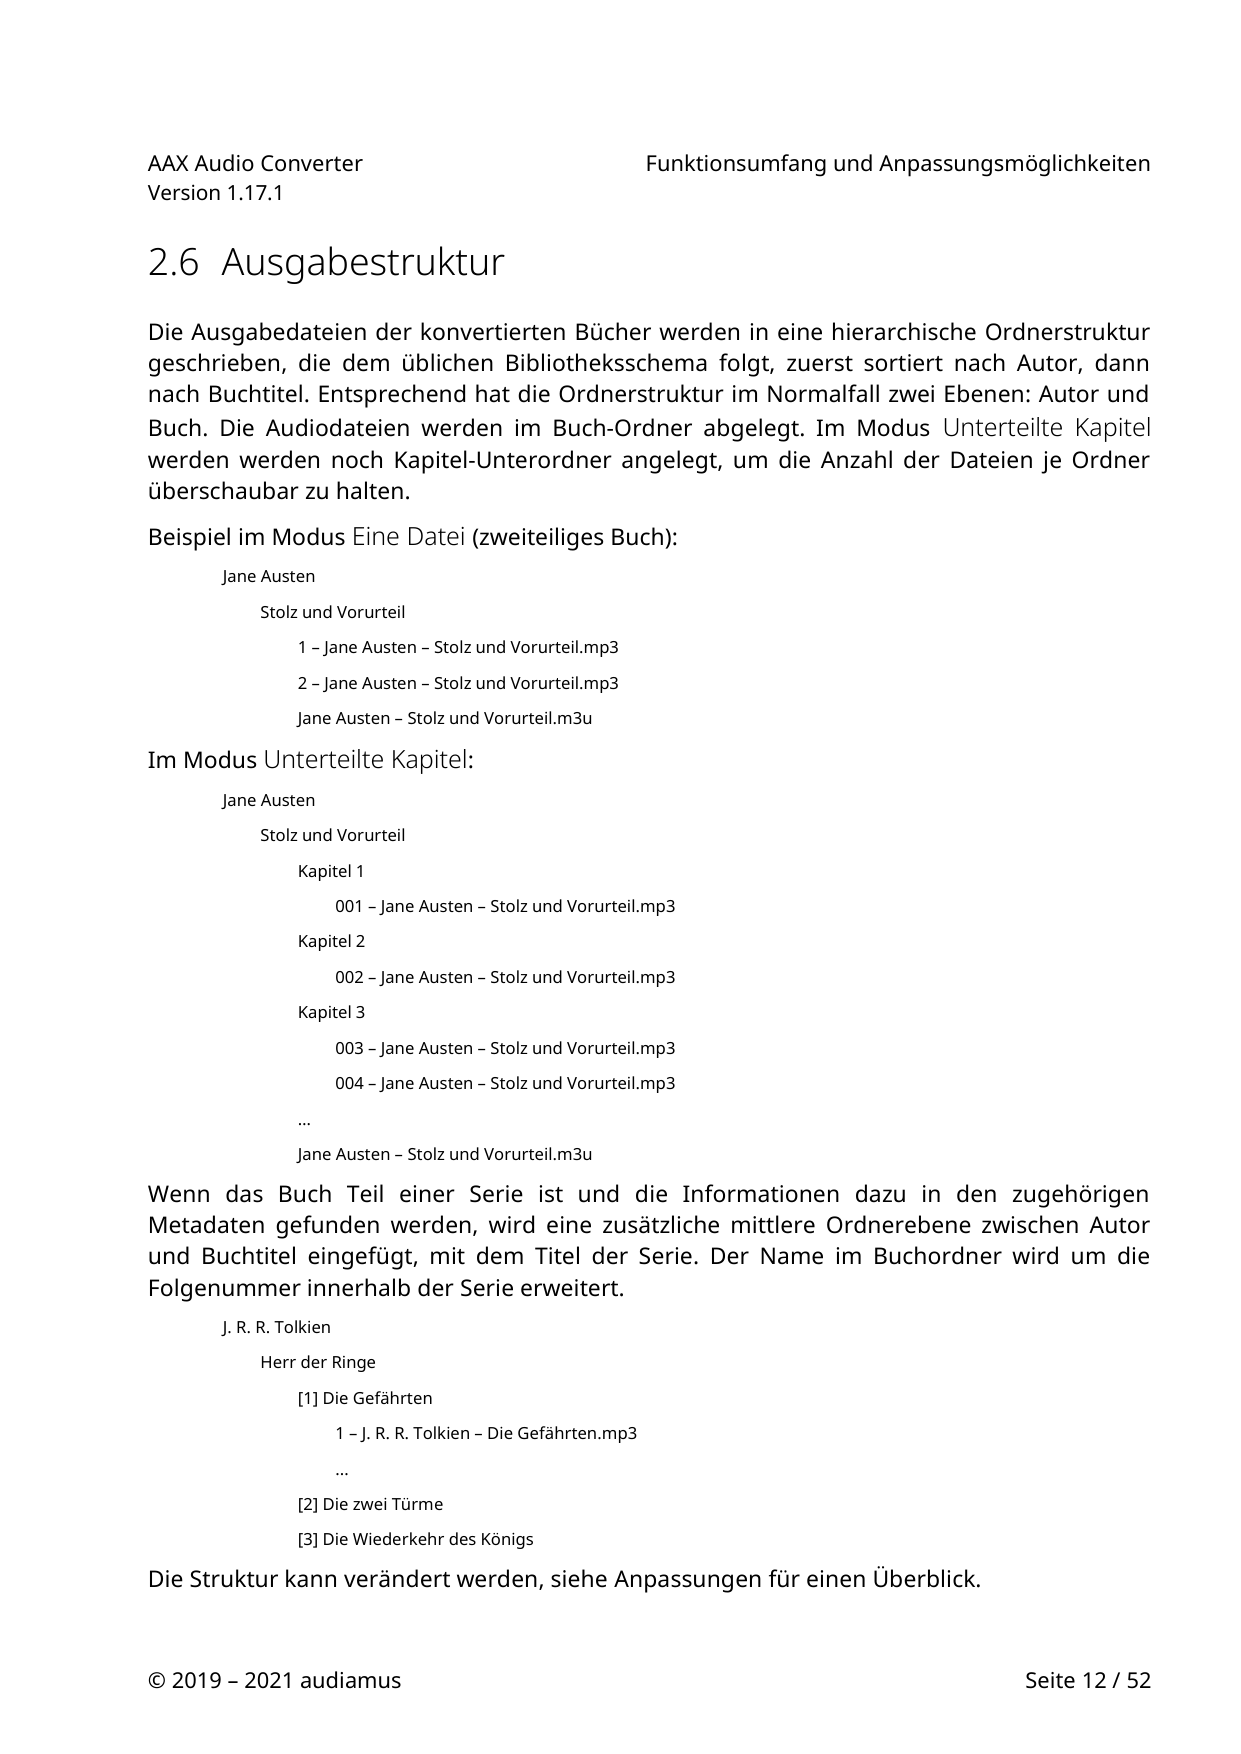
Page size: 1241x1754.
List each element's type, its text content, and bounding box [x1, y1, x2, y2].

list [2] Die zwei Türme [260, 1492, 1152, 1515]
list Jane Austen [185, 565, 1152, 588]
text Die Ausgabedateien der konvertierten Bücher werden in eine hierarchische Ordnerstruktur geschrieben, die dem üblichen Bibliotheksschema folgt, zuerst sortiert nach Autor, dann nach Buchtitel. Entsprechend hat die Ordnerstruktur im Normalfall zwei Ebenen: Autor und Buch. Die Audiodateien werden im Buch-Ordner abgelegt. Im Modus Unterteilte Kapitel werden werden noch Kapitel-Unterordner angelegt, um die Anzahl der Dateien je Ordner überschaubar zu halten. [148, 316, 1152, 506]
list Jane Austen – Stolz und Vorurteil.m3u [260, 706, 1152, 729]
subtitle Ausgabestruktur [148, 235, 1152, 286]
list … [260, 1107, 1152, 1130]
list 001 – Jane Austen – Stolz und Vorurteil.mp3 [298, 894, 1152, 917]
list Stolz und Vorurteil [223, 600, 1152, 623]
text Die Struktur kann verändert werden, siehe Anpassungen für einen Überblick. [148, 1563, 1152, 1594]
text Im Modus Unterteilte Kapitel: [148, 742, 1152, 776]
list 1 – Jane Austen – Stolz und Vorurteil.mp3 [260, 636, 1152, 659]
list Kapitel 2 [260, 930, 1152, 953]
list Stolz und Vorurteil [223, 824, 1152, 847]
list Kapitel 3 [260, 1001, 1152, 1024]
list [1] Die Gefährten [260, 1386, 1152, 1409]
list Herr der Ringe [223, 1351, 1152, 1374]
list Jane Austen [185, 788, 1152, 811]
list 1 – J. R. R. Tolkien – Die Gefährten.mp3 [298, 1421, 1152, 1444]
list 003 – Jane Austen – Stolz und Vorurteil.mp3 [298, 1036, 1152, 1059]
list 004 – Jane Austen – Stolz und Vorurteil.mp3 [298, 1072, 1152, 1094]
text Beispiel im Modus Eine Datei (zweiteiliges Buch): [148, 518, 1152, 552]
list J. R. R. Tolkien [185, 1315, 1152, 1338]
list Jane Austen – Stolz und Vorurteil.m3u [260, 1142, 1152, 1165]
list 2 – Jane Austen – Stolz und Vorurteil.mp3 [260, 671, 1152, 694]
list [3] Die Wiederkehr des Königs [260, 1528, 1152, 1551]
text Wenn das Buch Teil einer Serie ist und die Informationen dazu in den zugehörigen Metadaten gefunden werden, wird eine zusätzliche mittlere Ordnerebene zwischen Autor und Buchtitel eingefügt, mit dem Titel der Serie. Der Name im Buchordner wird um die Folgenummer innerhalb der Serie erweitert. [148, 1178, 1152, 1303]
list ... [298, 1457, 1152, 1480]
list 002 – Jane Austen – Stolz und Vorurteil.mp3 [298, 965, 1152, 988]
list Kapitel 1 [260, 859, 1152, 882]
